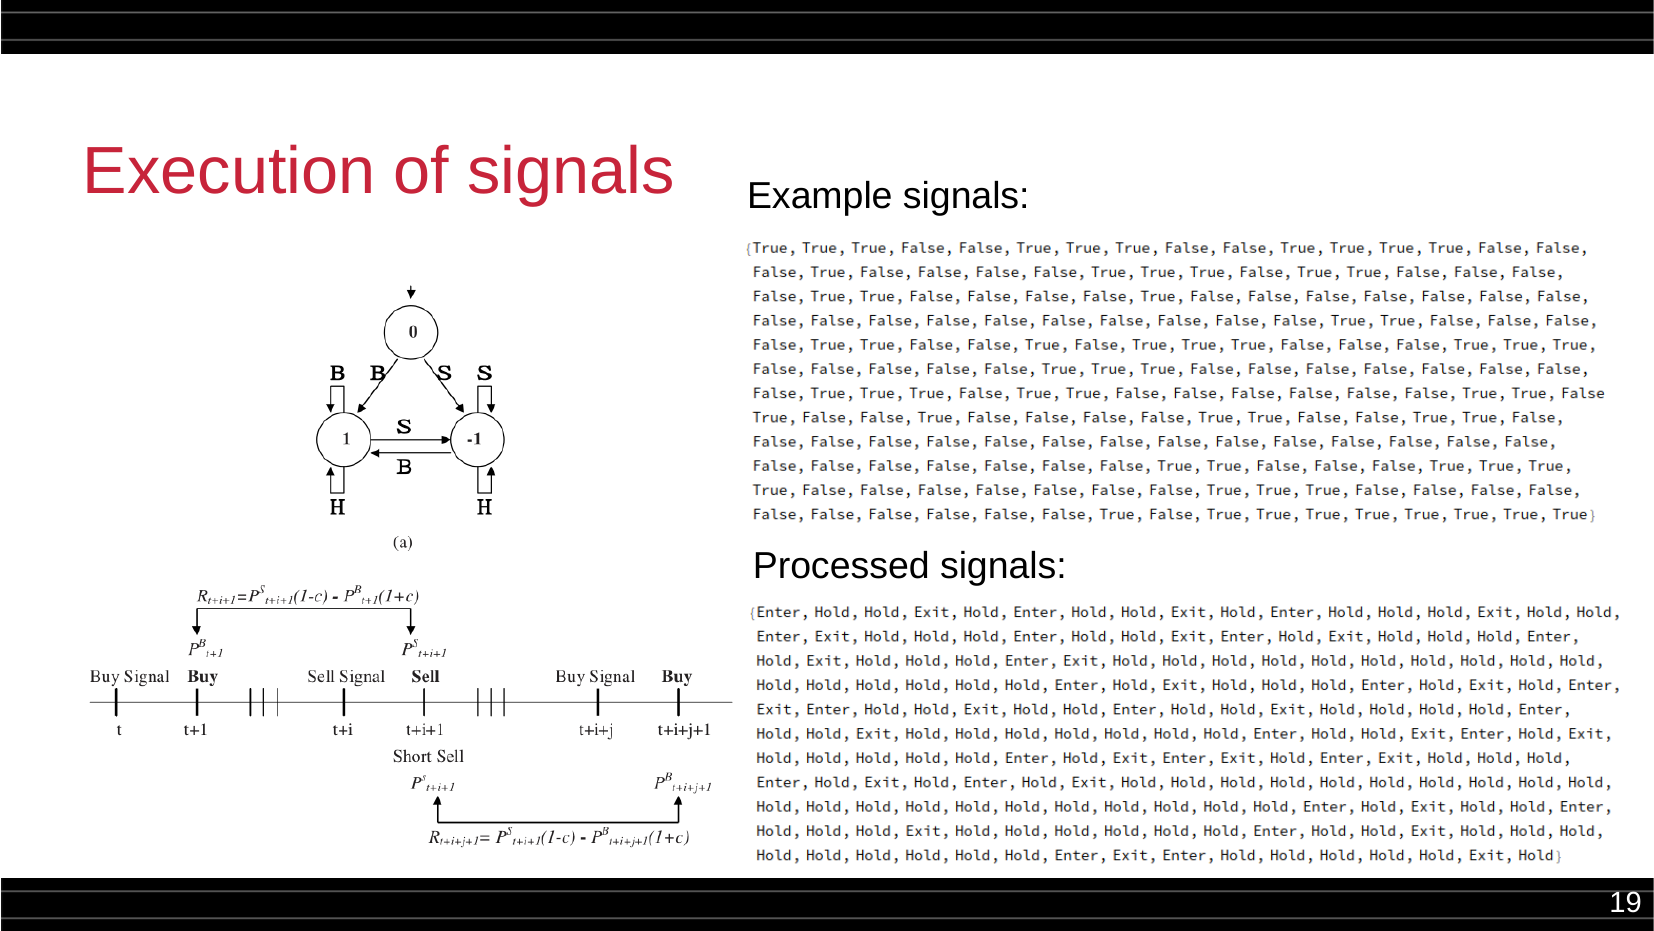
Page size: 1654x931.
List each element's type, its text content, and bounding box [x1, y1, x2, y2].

picture [1, 0, 1654, 54]
picture [1, 878, 1654, 931]
text_box Example signals: [732, 167, 1465, 225]
text_box Processed signals: [738, 537, 1323, 595]
picture [44, 236, 1642, 875]
title Execution of signals [82, 92, 1571, 249]
